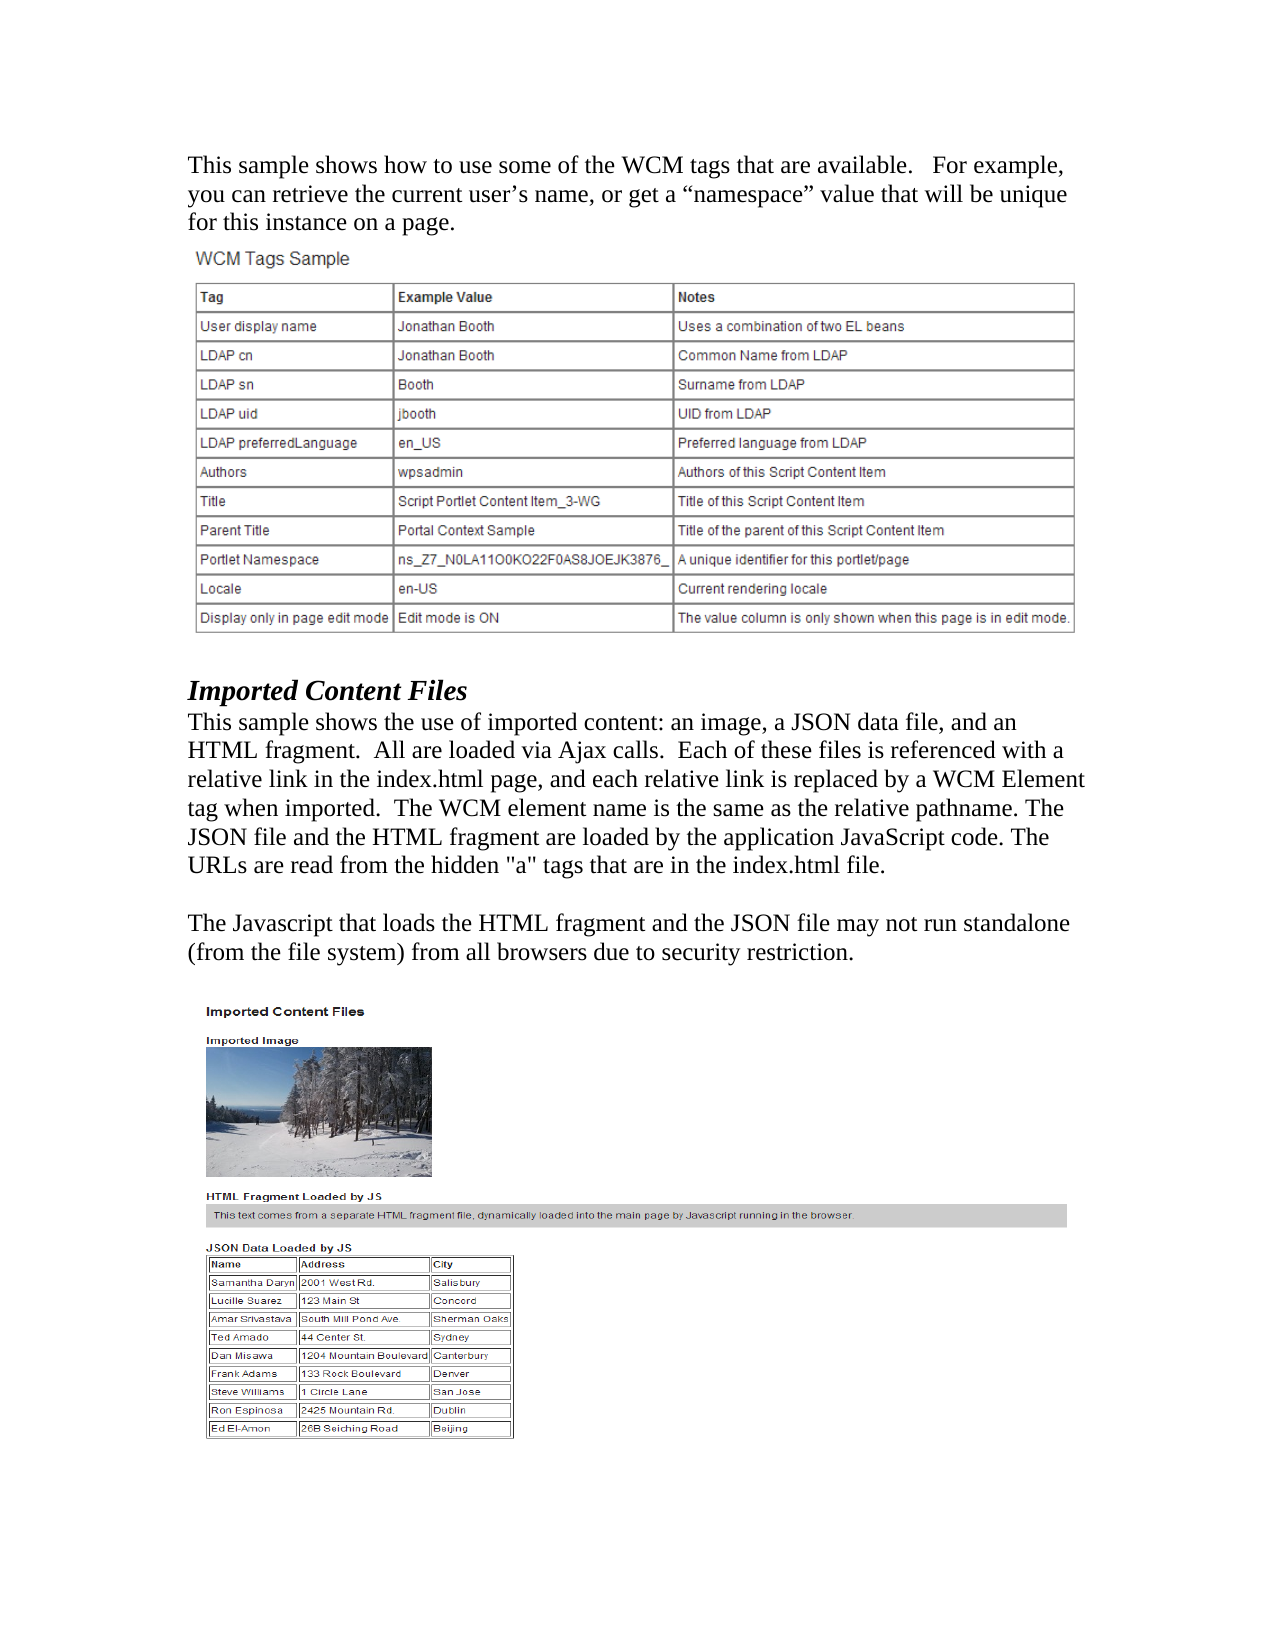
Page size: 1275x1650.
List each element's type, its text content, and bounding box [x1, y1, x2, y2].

text This sample shows the use of imported content: an image, a JSON data file, and an HTML fragment. All are loaded via Ajax calls. Each of these files is referenced with a relative link in the index.html page, and each relative link is replaced by a WCM Element tag when imported. The WCM element name is the same as the relative pathname. The JSON file and the HTML fragment are loaded by the application JavaScript code. The URLs are read from the hidden "a" tags that are in the index.html file. [187, 707, 1087, 879]
text This sample shows how to use some of the WCM tags that are available. For example, you can retrieve the current user’s name, or get a “namespace” value that will be unique for this instance on a page. [187, 150, 1087, 236]
text The Javascript that loads the HTML fragment and the JSON file may not run standalone (from the file system) from all browsers due to security restriction. [187, 908, 1087, 965]
text Imported Content Files [187, 673, 1087, 707]
picture [189, 237, 1085, 643]
picture [194, 995, 1081, 1453]
